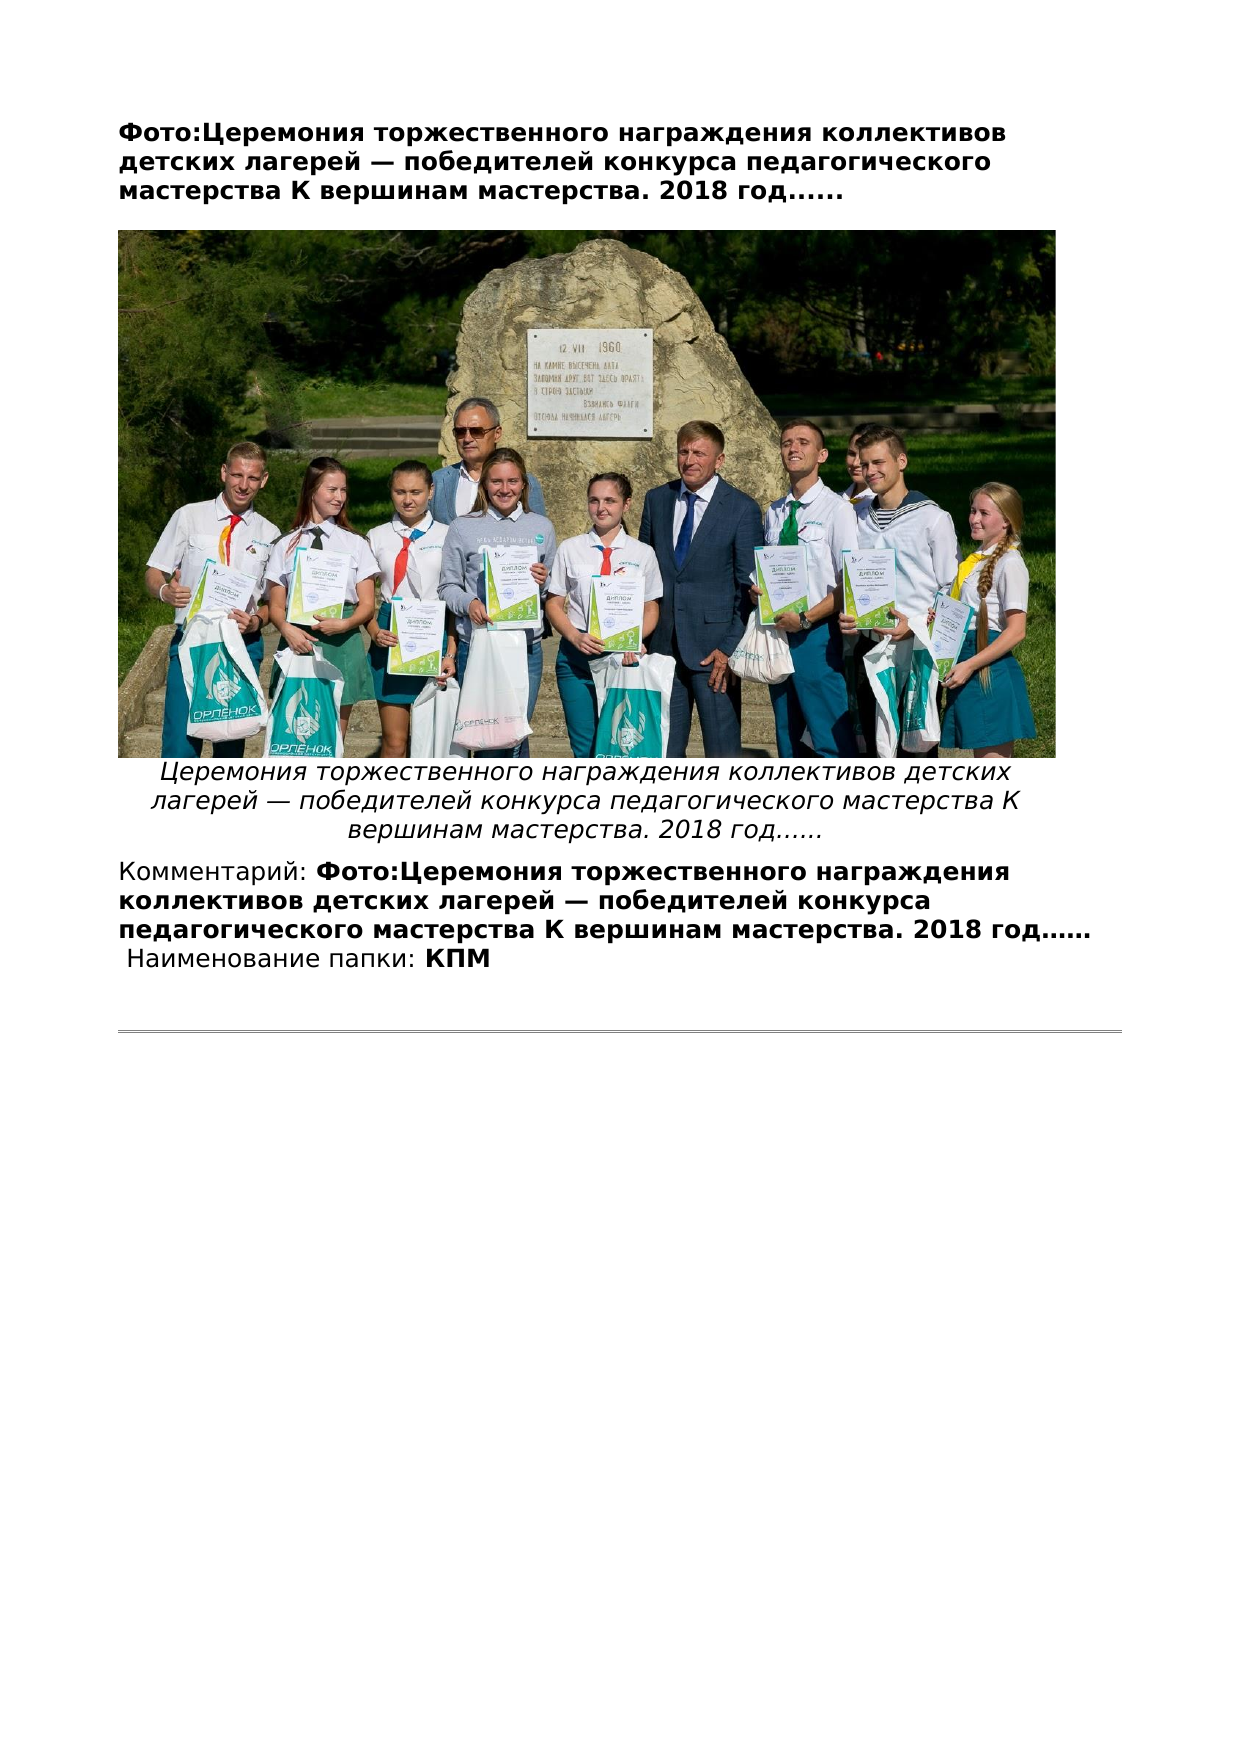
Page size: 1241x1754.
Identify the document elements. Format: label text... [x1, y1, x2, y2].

picture [575, 743, 584, 750]
text Церемония торжественного награждения коллективов детских лагерей — победителей конкурса педагогического мастерства К вершинам мастерства. 2018 год...... [118, 758, 1056, 845]
text Комментарий: Фото:Церемония торжественного награждения коллективов детских лагерей — победителей конкурса педагогического мастерства К вершинам мастерства. 2018 год…… Наименование папки: КПМ [118, 857, 1122, 1003]
picture [118, 230, 1056, 758]
subtitle Фото:Церемония торжественного награждения коллективов детских лагерей — победителей конкурса педагогического мастерства К вершинам мастерства. 2018 год...... [118, 118, 1122, 206]
picture [580, 725, 588, 734]
